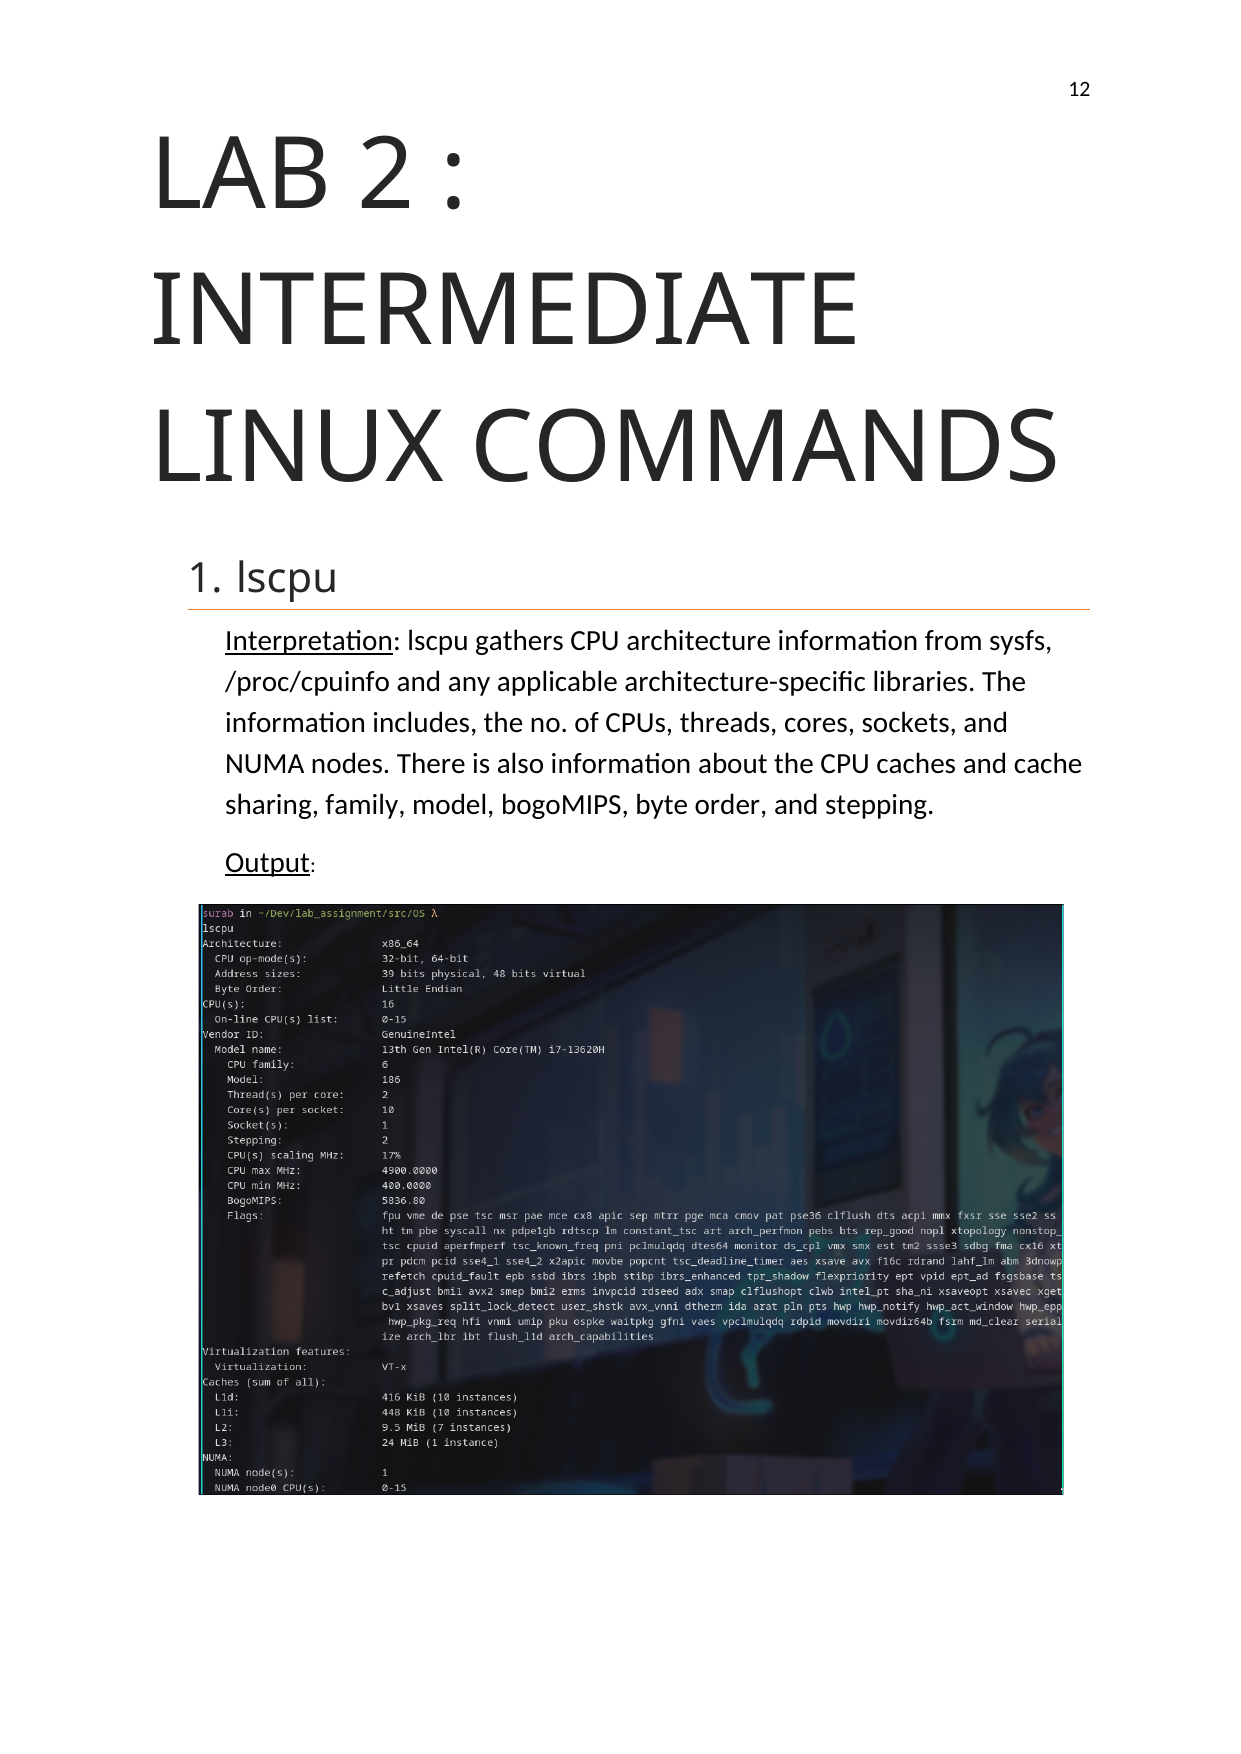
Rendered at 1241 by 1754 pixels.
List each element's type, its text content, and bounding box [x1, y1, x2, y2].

text Output: [225, 844, 1090, 879]
subtitle lscpu [187, 548, 1090, 610]
text Interpretation: lscpu gathers CPU architecture information from sysfs, /proc/cpuinfo and any applicable architecture-specific libraries. The information includes, the no. of CPUs, threads, cores, sockets, and NUMA nodes. There is also information about the CPU caches and cache sharing, family, model, bogoMIPS, byte order, and stepping. [225, 622, 1090, 822]
title LAB 2 : INTERMEDIATE LINUX COMMANDS [150, 102, 1090, 510]
picture [198, 904, 1064, 1495]
